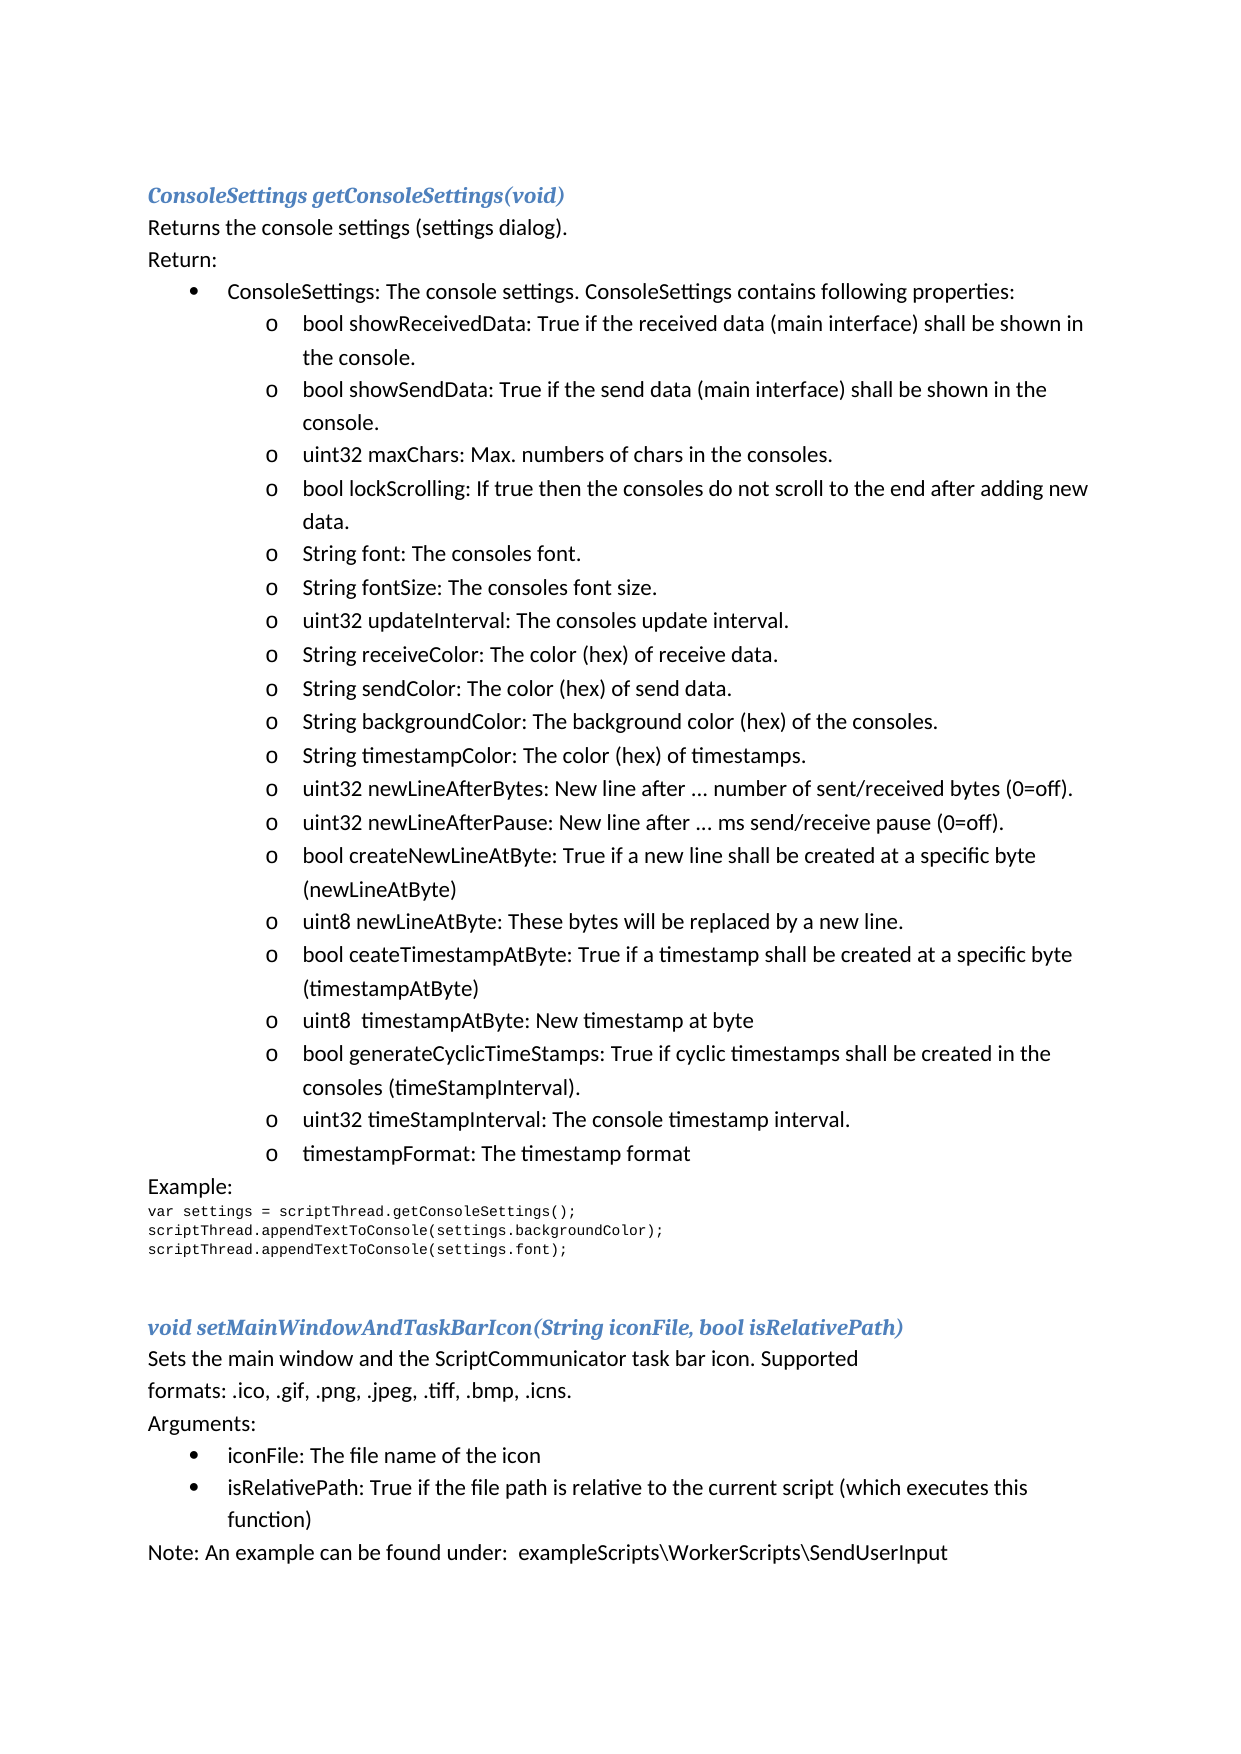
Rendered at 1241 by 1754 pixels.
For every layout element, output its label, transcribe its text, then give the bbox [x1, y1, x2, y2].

list bool showSendData: True if the send data (main interface) shall be shown in the console. [265, 375, 1093, 436]
list iconFile: The file name of the icon [190, 1441, 1093, 1469]
list String fontSize: The consoles font size. [265, 573, 1093, 602]
list uint32 newLineAfterBytes: New line after ... number of sent/received bytes (0=off). [265, 774, 1093, 803]
text var settings = scriptThread.getConsoleSettings(); [148, 1204, 1093, 1221]
list String receiveColor: The color (hex) of receive data. [265, 640, 1093, 669]
text Return: [148, 245, 1093, 273]
list uint32 timeStampInterval: The console timestamp interval. [265, 1105, 1093, 1134]
list String sendColor: The color (hex) of send data. [265, 674, 1093, 703]
list isRelativePath: True if the file path is relative to the current script (which executes this function) [190, 1473, 1093, 1533]
list timestampFormat: The timestamp format [265, 1139, 1093, 1168]
list uint32 newLineAfterPause: New line after ... ms send/receive pause (0=off). [265, 808, 1093, 837]
list bool showReceivedData: True if the received data (main interface) shall be shown in the console. [265, 309, 1093, 371]
subtitle ConsoleSettings getConsoleSettings(void) [148, 183, 1093, 209]
text Example: [148, 1172, 1093, 1200]
text scriptThread.appendTextToConsole(settings.backgroundColor); [148, 1223, 1093, 1240]
text Sets the main window and the ScriptCommunicator task bar icon. Supported formats: .ico, .gif, .png, .jpeg, .tiff, .bmp, .icns. [148, 1344, 1093, 1405]
text Arguments: [148, 1409, 1093, 1437]
list uint32 updateInterval: The consoles update interval. [265, 607, 1093, 636]
list uint8 newLineAtByte: These bytes will be replaced by a new line. [265, 907, 1093, 936]
text scriptThread.appendTextToConsole(settings.font); [148, 1242, 1093, 1259]
subtitle void setMainWindowAndTaskBarIcon(String iconFile, bool isRelativePath) [148, 1314, 1093, 1341]
list bool ceateTimestampAtByte: True if a timestamp shall be created at a specific byte (timestampAtByte) [265, 941, 1093, 1002]
list bool generateCyclicTimeStamps: True if cyclic timestamps shall be created in the consoles (timeStampInterval). [265, 1039, 1093, 1101]
text Returns the console settings (settings dialog). [148, 213, 1093, 241]
list bool createNewLineAtByte: True if a new line shall be created at a specific byte (newLineAtByte) [265, 841, 1093, 903]
list String timestampColor: The color (hex) of timestamps. [265, 741, 1093, 770]
list String font: The consoles font. [265, 539, 1093, 569]
list bool lockScrolling: If true then the consoles do not scroll to the end after adding new data. [265, 474, 1093, 535]
list ConsoleSettings: The console settings. ConsoleSettings contains following properties: [190, 277, 1093, 305]
list Note: An example can be found under: exampleScripts\WorkerScripts\SendUserInput [148, 1538, 1093, 1566]
list String backgroundColor: The background color (hex) of the consoles. [265, 707, 1093, 736]
list uint32 maxChars: Max. numbers of chars in the consoles. [265, 441, 1093, 470]
list uint8 timestampAtByte: New timestamp at byte [265, 1006, 1093, 1035]
